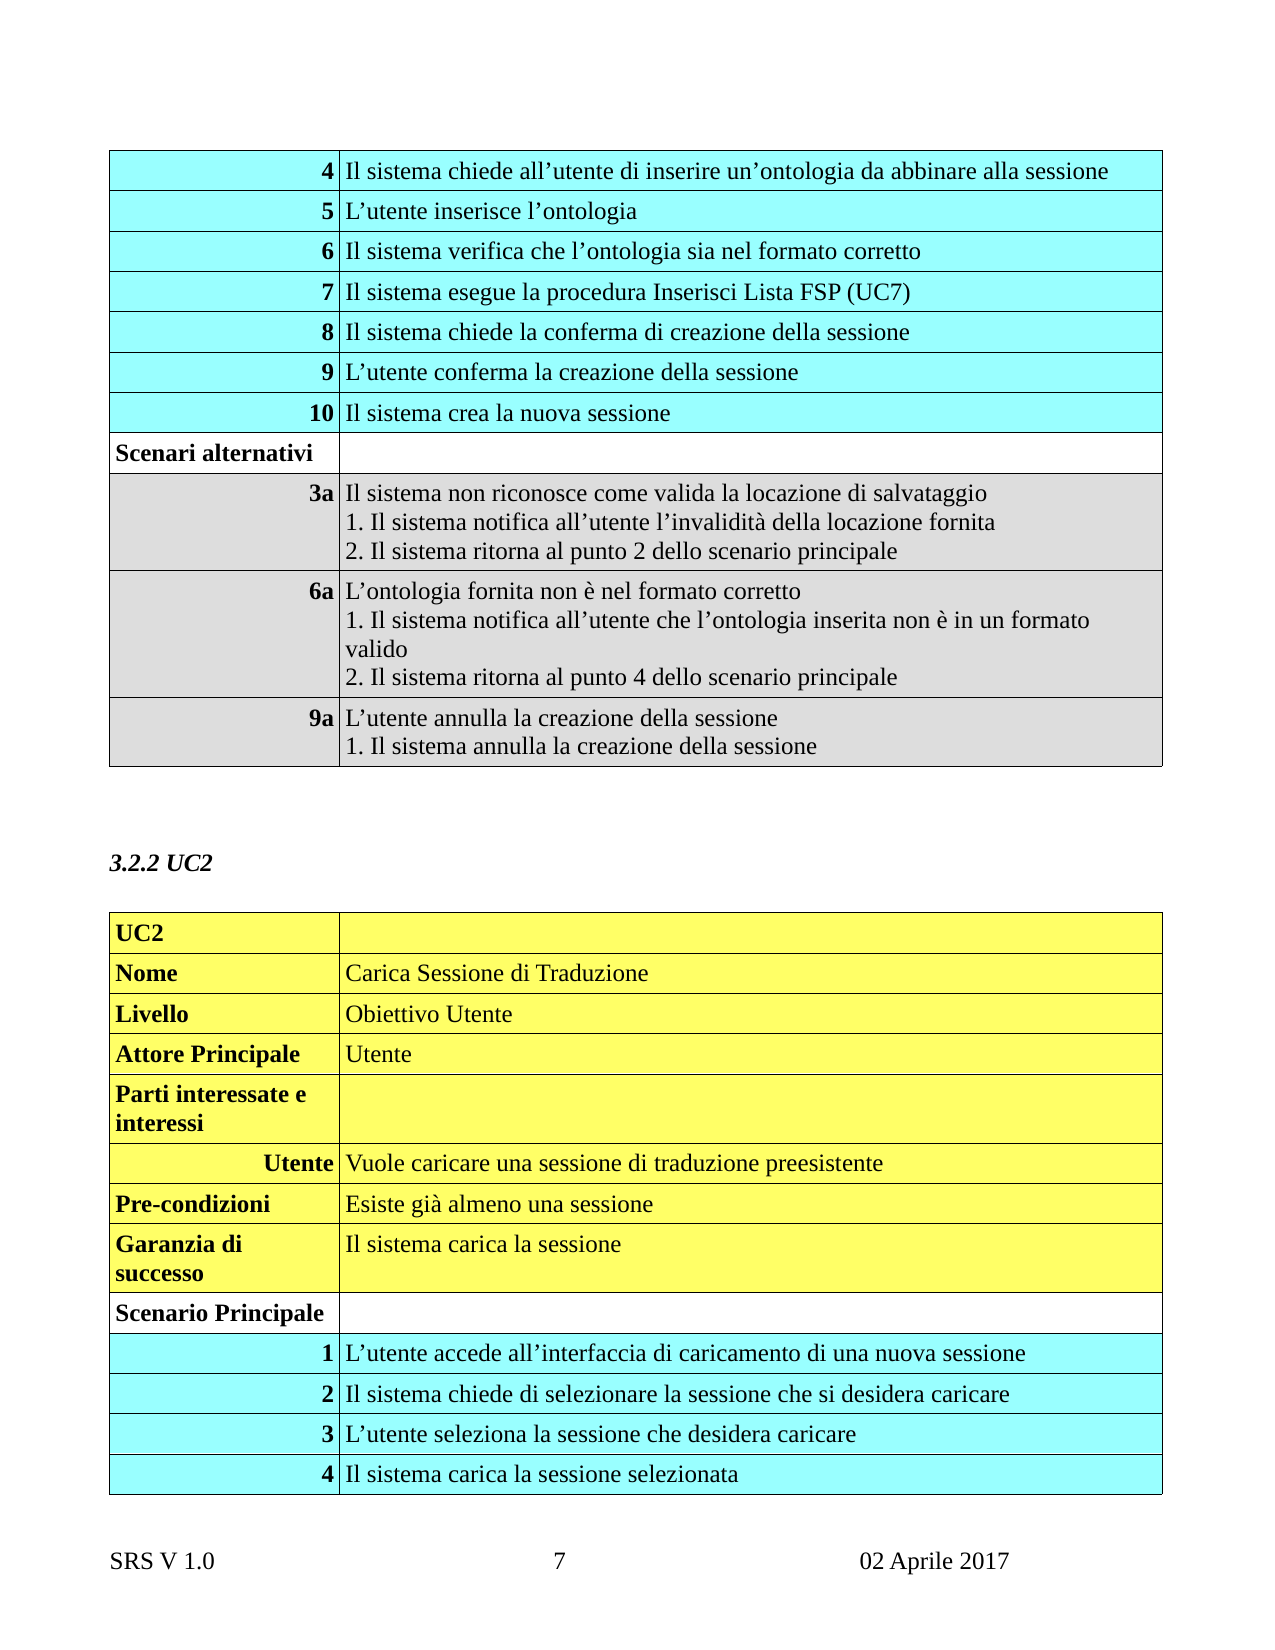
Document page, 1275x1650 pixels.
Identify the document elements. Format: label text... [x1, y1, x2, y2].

table_cell Il sistema chiede all’utente di inserire un’ontologia da abbinare alla sessione [340, 151, 1162, 190]
table_cell Il sistema carica la sessione selezionata [340, 1455, 1162, 1494]
table_cell Il sistema non riconosce come valida la locazione di salvataggio 1. Il sistema notifica all’utente l’invalidità della locazione fornita 2. Il sistema ritorna al punto 2 dello scenario principale [340, 474, 1162, 570]
table_cell 9a [110, 698, 339, 766]
table_cell Carica Sessione di Traduzione [340, 954, 1162, 993]
table_cell 3a [110, 474, 339, 570]
table_cell Obiettivo Utente [340, 994, 1162, 1033]
table_cell Pre-condizioni [110, 1184, 339, 1223]
table_cell L’utente annulla la creazione della sessione 1. Il sistema annulla la creazione della sessione [340, 698, 1162, 766]
table_cell Utente [110, 1144, 339, 1183]
table_cell 6a [110, 571, 339, 697]
table_cell [340, 1293, 1162, 1333]
table_cell 1 [110, 1334, 339, 1373]
subtitle 3.2.2 UC2 [109, 848, 1162, 877]
table_cell 9 [110, 353, 339, 392]
table_cell L’utente conferma la creazione della sessione [340, 353, 1162, 392]
table_cell L’ontologia fornita non è nel formato corretto 1. Il sistema notifica all’utente che l’ontologia inserita non è in un formato valido 2. Il sistema ritorna al punto 4 dello scenario principale [340, 571, 1162, 697]
table_cell Il sistema esegue la procedura Inserisci Lista FSP (UC7) [340, 272, 1162, 311]
table_cell Attore Principale [110, 1034, 339, 1073]
table_cell 6 [110, 232, 339, 271]
table_cell [340, 1075, 1162, 1143]
table_cell Il sistema crea la nuova sessione [340, 393, 1162, 432]
table_cell Esiste già almeno una sessione [340, 1184, 1162, 1223]
table_cell Scenario Principale [110, 1293, 339, 1333]
table_cell 4 [110, 1455, 339, 1494]
table_cell 3 [110, 1414, 339, 1453]
table_header UC2 [110, 913, 339, 953]
table_header [340, 913, 1162, 953]
table_cell 4 [110, 151, 339, 190]
table_cell Livello [110, 994, 339, 1033]
table_cell Scenari alternativi [110, 433, 339, 472]
table_cell [340, 433, 1162, 472]
table_cell Il sistema carica la sessione [340, 1224, 1162, 1292]
table_cell Vuole caricare una sessione di traduzione preesistente [340, 1144, 1162, 1183]
table_cell L’utente accede all’interfaccia di caricamento di una nuova sessione [340, 1334, 1162, 1373]
table_cell 10 [110, 393, 339, 432]
table_cell 7 [110, 272, 339, 311]
table_cell Garanzia di successo [110, 1224, 339, 1292]
table_cell Utente [340, 1034, 1162, 1073]
table_cell Il sistema chiede la conferma di creazione della sessione [340, 312, 1162, 352]
table_cell L’utente inserisce l’ontologia [340, 191, 1162, 231]
table_cell Il sistema verifica che l’ontologia sia nel formato corretto [340, 232, 1162, 271]
table_cell 8 [110, 312, 339, 352]
table_cell 2 [110, 1374, 339, 1413]
table_cell Parti interessate e interessi [110, 1075, 339, 1143]
table_cell 5 [110, 191, 339, 231]
table_cell Il sistema chiede di selezionare la sessione che si desidera caricare [340, 1374, 1162, 1413]
table_cell L’utente seleziona la sessione che desidera caricare [340, 1414, 1162, 1453]
table_cell Nome [110, 954, 339, 993]
